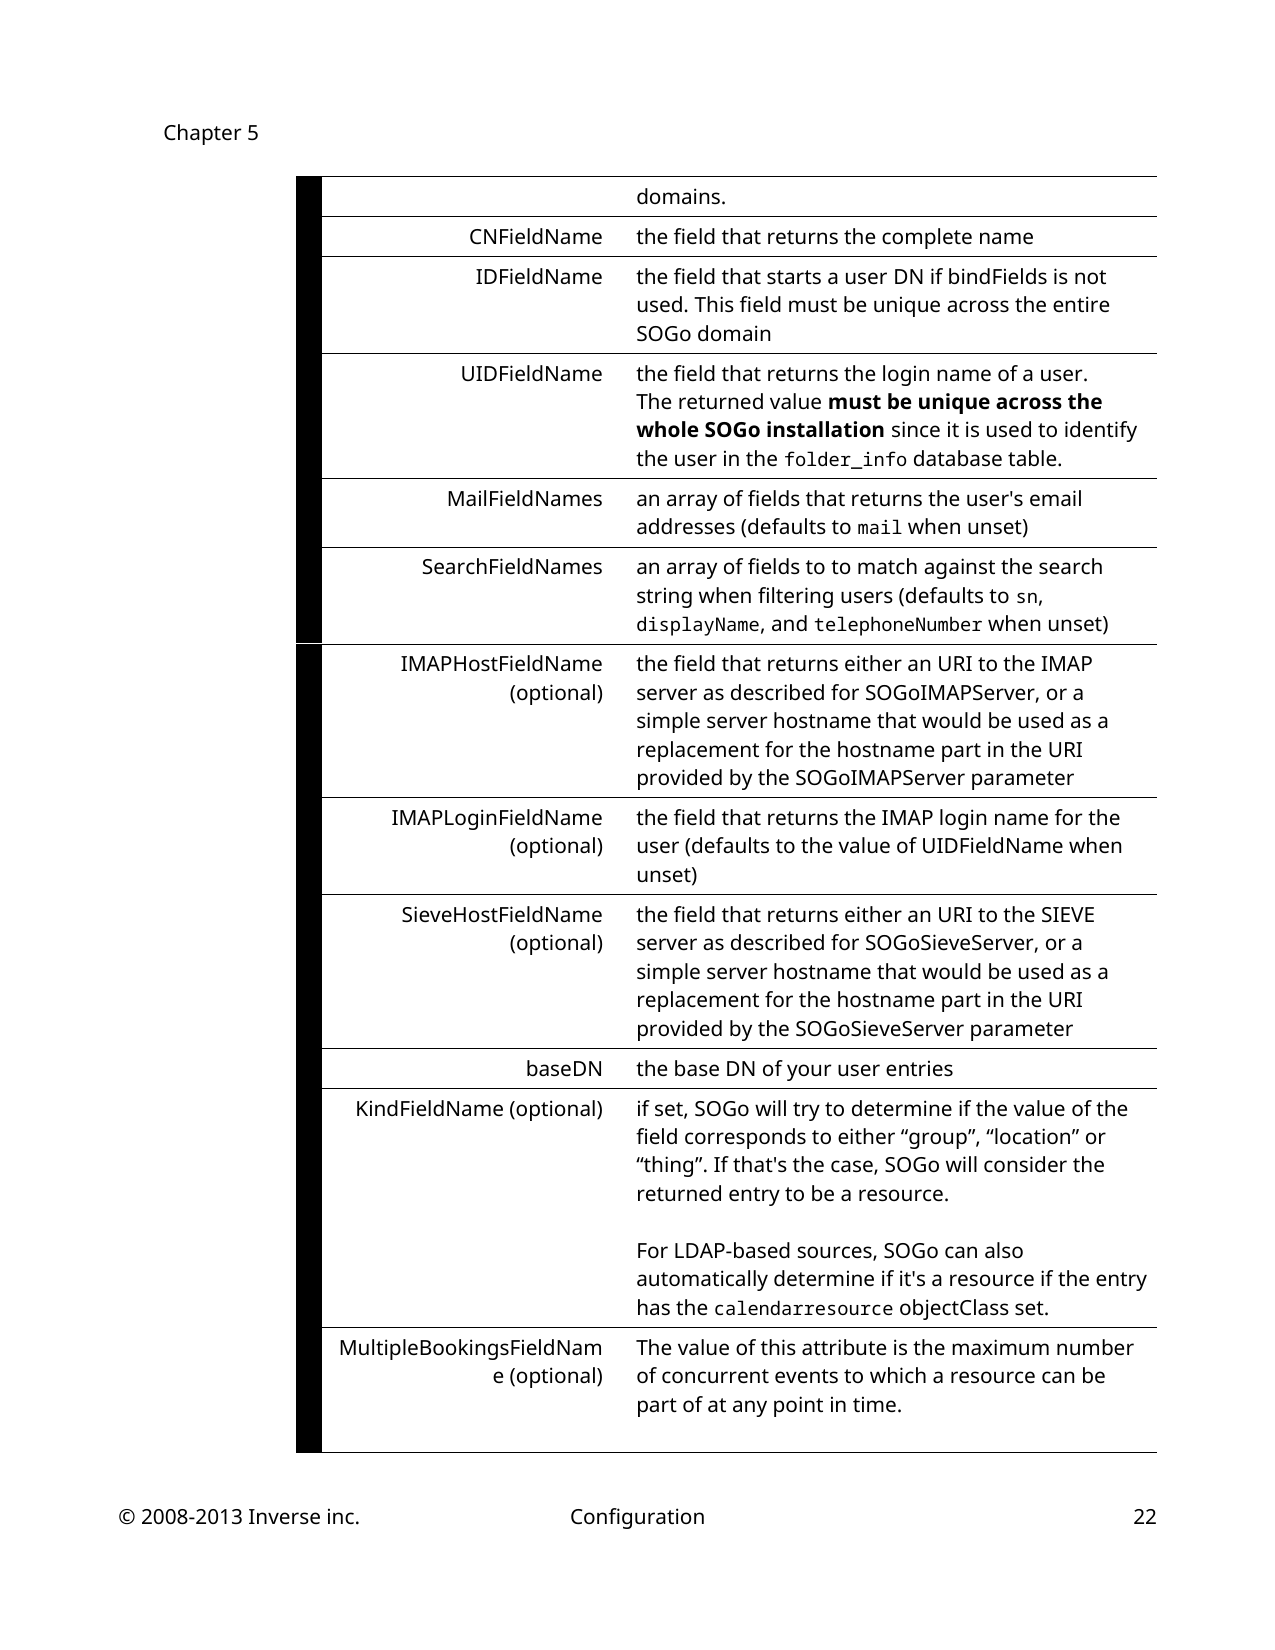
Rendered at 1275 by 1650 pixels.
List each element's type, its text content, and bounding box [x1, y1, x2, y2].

table_cell IDFieldName [322, 257, 608, 353]
table_cell SearchFieldNames [322, 548, 608, 643]
table_cell domains. [609, 177, 1157, 216]
table_cell [296, 257, 322, 353]
table_cell [296, 1049, 322, 1088]
table_cell MultipleBookingsFieldName (optional) [322, 1328, 608, 1452]
table_cell [296, 1089, 322, 1327]
table_cell [322, 177, 608, 216]
table_cell [296, 177, 322, 216]
table_cell [296, 895, 322, 1048]
table_cell baseDN [322, 1049, 608, 1088]
table_cell [296, 479, 322, 547]
table_cell the field that returns either an URI to the IMAP server as described for SOGoIMAPServer, or a simple server hostname that would be used as a replacement for the hostname part in the URI provided by the SOGoIMAPServer parameter [609, 645, 1157, 797]
table_cell SieveHostFieldName (optional) [322, 895, 608, 1048]
table_cell the field that returns the IMAP login name for the user (defaults to the value of UIDFieldName when unset) [609, 798, 1157, 894]
table_cell [296, 798, 322, 894]
table_cell UIDFieldName [322, 354, 608, 478]
table_cell the field that returns the complete name [609, 217, 1157, 256]
table_cell an array of fields that returns the user's email addresses (defaults to mail when unset) [609, 479, 1157, 547]
table_cell CNFieldName [322, 217, 608, 256]
table_cell the field that returns the login name of a user. The returned value must be unique across the whole SOGo installation since it is used to identify the user in the folder_info database table. [609, 354, 1157, 478]
table_cell an array of fields to to match against the search string when filtering users (defaults to sn, displayName, and telephoneNumber when unset) [609, 548, 1157, 643]
table_cell MailFieldNames [322, 479, 608, 547]
table_cell [296, 645, 322, 797]
table_cell [296, 217, 322, 256]
table_cell if set, SOGo will try to determine if the value of the field corresponds to either “group”, “location” or “thing”. If that's the case, SOGo will consider the returned entry to be a resource. For LDAP-based sources, SOGo can also automatically determine if it's a resource if the entry has the calendarresource objectClass set. [609, 1089, 1157, 1327]
table_cell [296, 548, 322, 643]
table_cell IMAPHostFieldName (optional) [322, 645, 608, 797]
table_cell the base DN of your user entries [609, 1049, 1157, 1088]
table_cell the field that starts a user DN if bindFields is not used. This field must be unique across the entire SOGo domain [609, 257, 1157, 353]
table_cell [296, 354, 322, 478]
table_cell the field that returns either an URI to the SIEVE server as described for SOGoSieveServer, or a simple server hostname that would be used as a replacement for the hostname part in the URI provided by the SOGoSieveServer parameter [609, 895, 1157, 1048]
table_cell The value of this attribute is the maximum number of concurrent events to which a resource can be part of at any point in time. [609, 1328, 1157, 1452]
table_cell IMAPLoginFieldName (optional) [322, 798, 608, 894]
table_cell [296, 1328, 322, 1452]
table_cell KindFieldName (optional) [322, 1089, 608, 1327]
